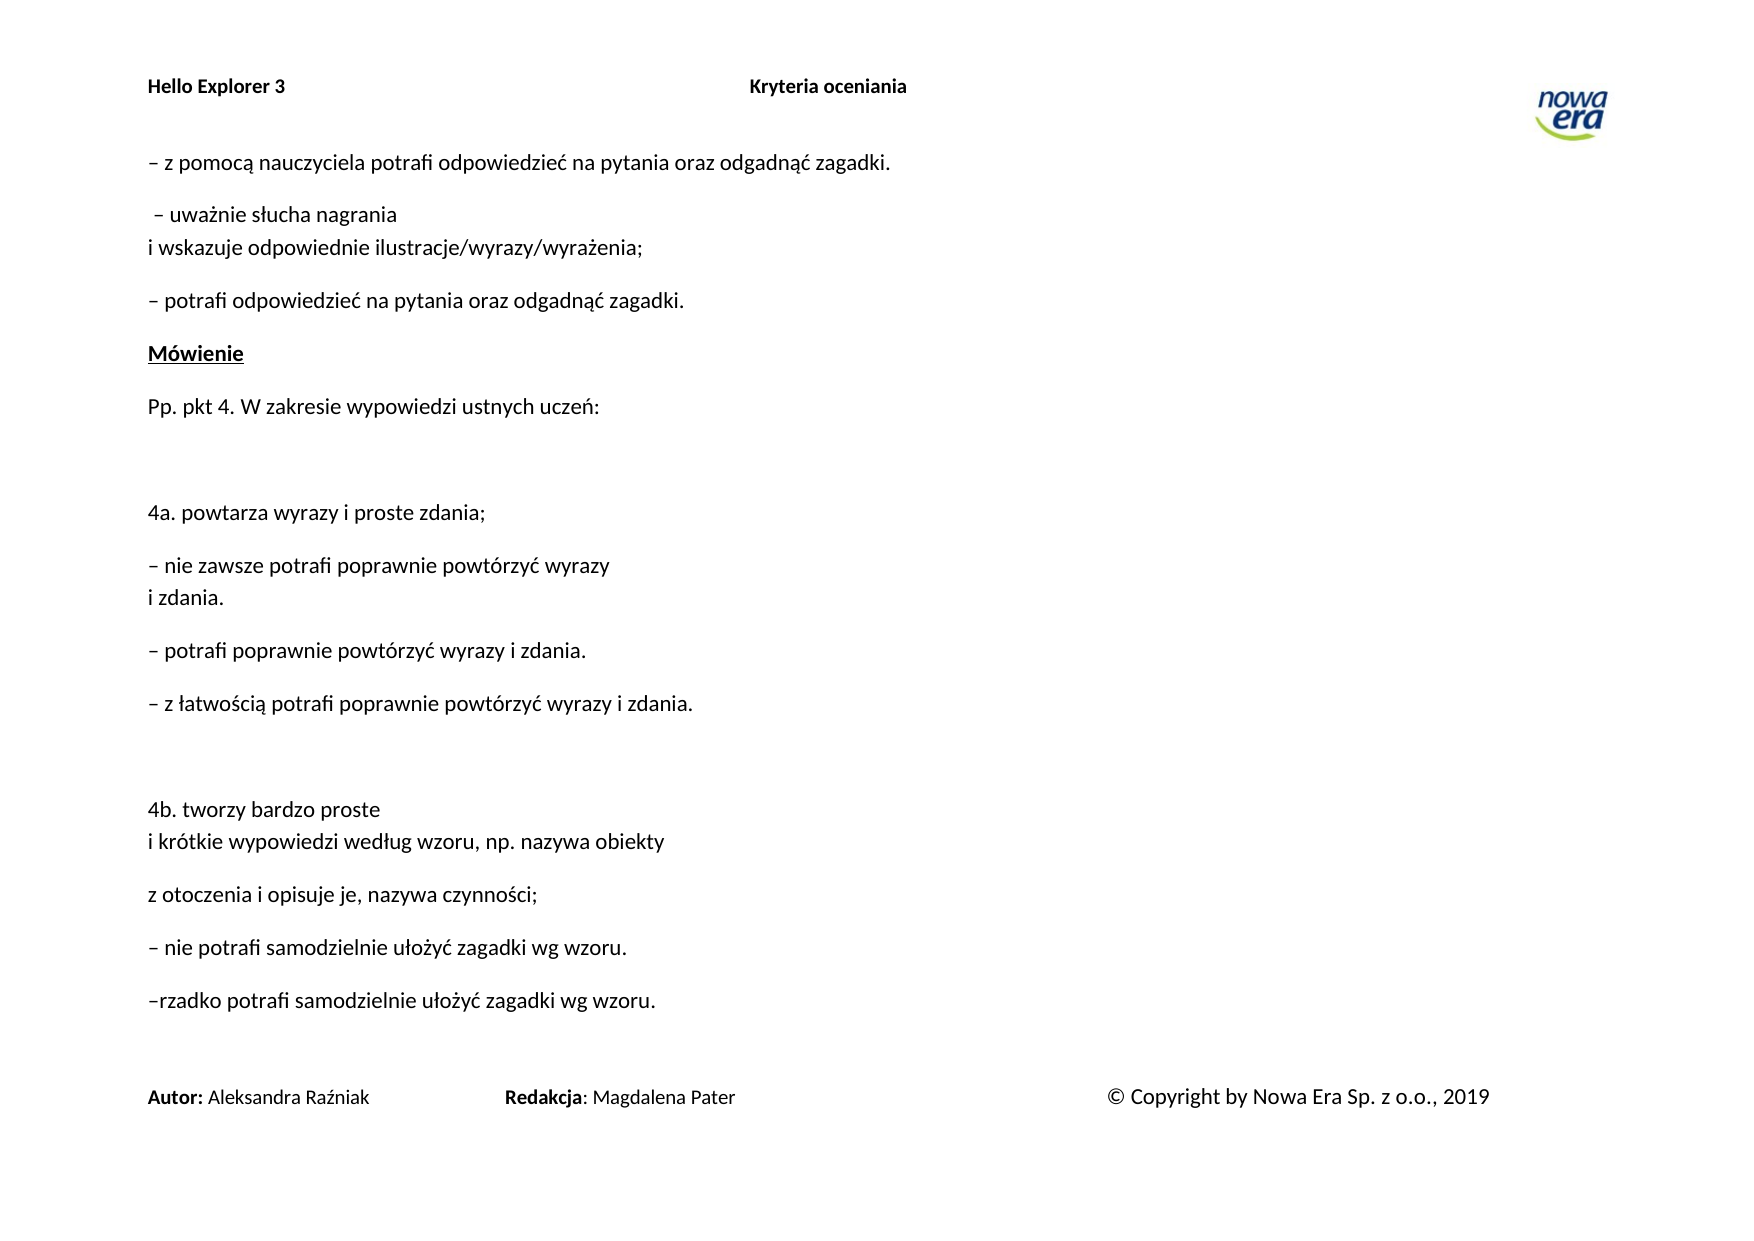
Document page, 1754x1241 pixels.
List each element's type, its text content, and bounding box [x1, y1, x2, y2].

text – nie zawsze potrafi poprawnie powtórzyć wyrazy i zdania. [148, 551, 1606, 611]
text Pp. pkt 4. W zakresie wypowiedzi ustnych uczeń: [148, 392, 1606, 420]
text – z pomocą nauczyciela potrafi odpowiedzieć na pytania oraz odgadnąć zagadki. [148, 148, 1606, 176]
text z otoczenia i opisuje je, nazywa czynności; [148, 880, 1606, 908]
text – uważnie słucha nagrania i wskazuje odpowiednie ilustracje/wyrazy/wyrażenia; [148, 201, 1606, 261]
text – potrafi odpowiedzieć na pytania oraz odgadnąć zagadki. [148, 286, 1606, 314]
text –rzadko potrafi samodzielnie ułożyć zagadki wg wzoru. [148, 986, 1606, 1014]
text – z łatwością potrafi poprawnie powtórzyć wyrazy i zdania. [148, 689, 1606, 717]
picture [1526, 83, 1621, 148]
text – potrafi poprawnie powtórzyć wyrazy i zdania. [148, 636, 1606, 664]
text – nie potrafi samodzielnie ułożyć zagadki wg wzoru. [148, 933, 1606, 961]
text Mówienie [148, 339, 1606, 367]
text 4a. powtarza wyrazy i proste zdania; [148, 498, 1606, 526]
text 4b. tworzy bardzo proste i krótkie wypowiedzi według wzoru, np. nazywa obiekty [148, 795, 1606, 855]
